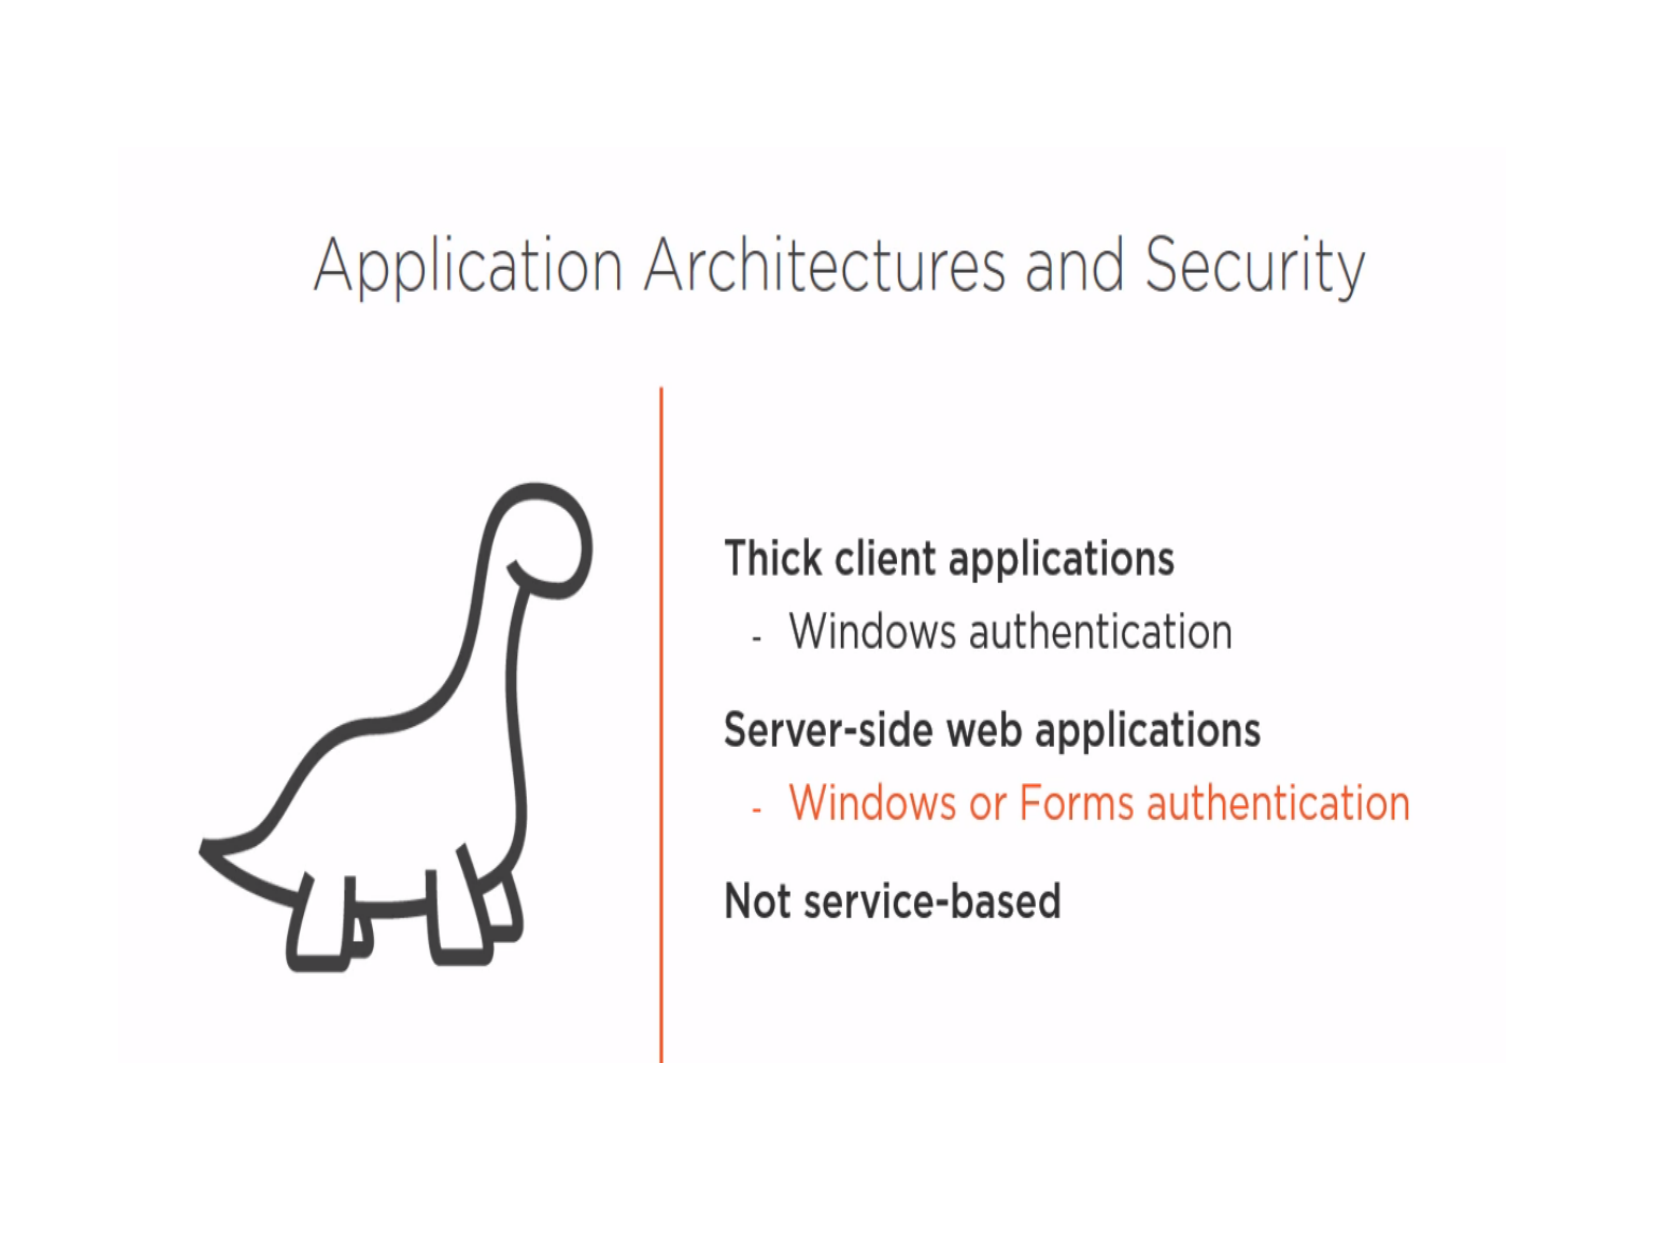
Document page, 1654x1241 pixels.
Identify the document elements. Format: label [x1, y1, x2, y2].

picture [118, 147, 1506, 1063]
